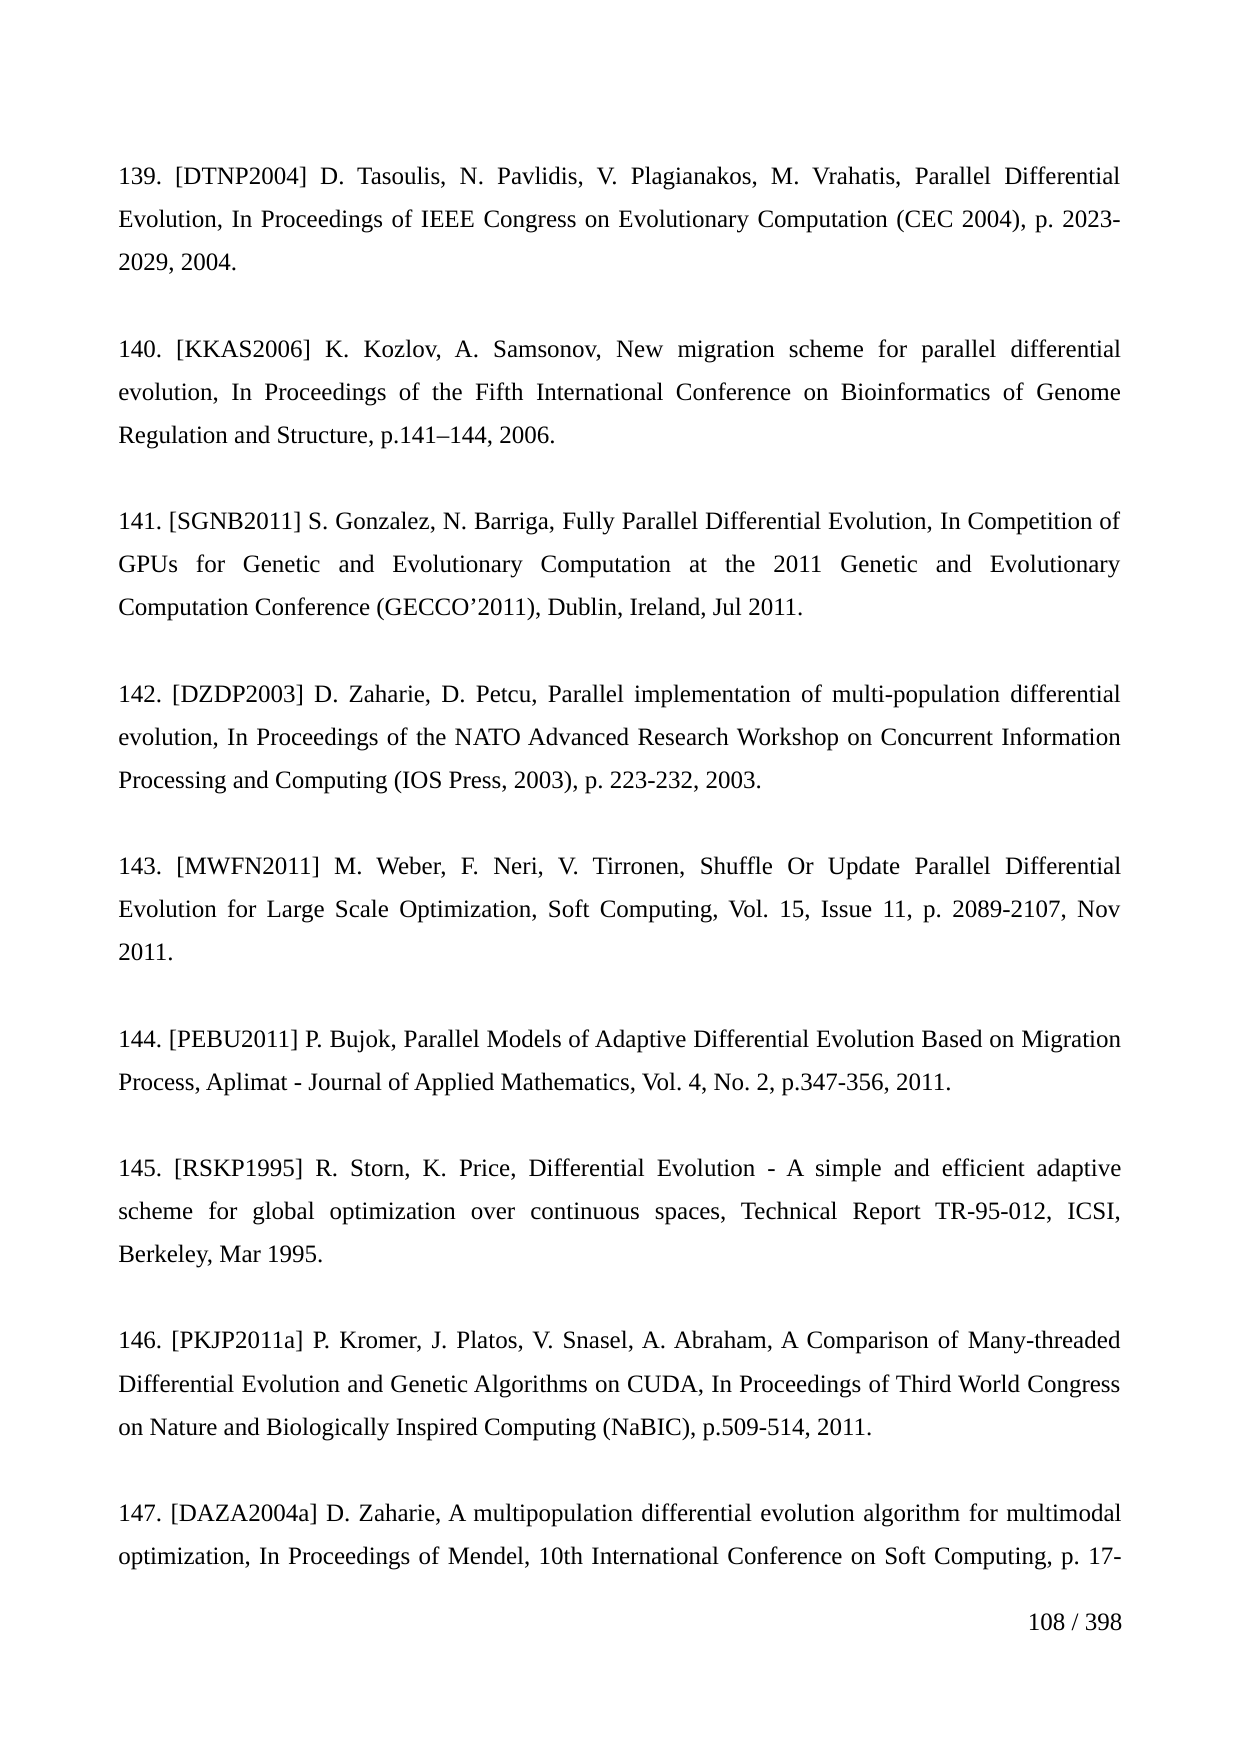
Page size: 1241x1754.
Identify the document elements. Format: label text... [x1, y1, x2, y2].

text 140. [KKAS2006] K. Kozlov, A. Samsonov, New migration scheme for parallel differential evolution, In Proceedings of the Fifth International Conference on Bioinformatics of Genome Regulation and Structure, p.141–144, 2006. [118, 334, 1122, 449]
text 139. [DTNP2004] D. Tasoulis, N. Pavlidis, V. Plagianakos, M. Vrahatis, Parallel Differential Evolution, In Proceedings of IEEE Congress on Evolutionary Computation (CEC 2004), p. 2023-2029, 2004. [118, 161, 1122, 276]
text 146. [PKJP2011a] P. Kromer, J. Platos, V. Snasel, A. Abraham, A Comparison of Many-threaded Differential Evolution and Genetic Algorithms on CUDA, In Proceedings of Third World Congress on Nature and Biologically Inspired Computing (NaBIC), p.509-514, 2011. [118, 1326, 1122, 1441]
text 145. [RSKP1995] R. Storn, K. Price, Differential Evolution - A simple and efficient adaptive scheme for global optimization over continuous spaces, Technical Report TR-95-012, ICSI, Berkeley, Mar 1995. [118, 1153, 1122, 1268]
text 147. [DAZA2004a] D. Zaharie, A multipopulation differential evolution algorithm for multimodal optimization, In Proceedings of Mendel, 10th International Conference on Soft Computing, p. 17- [118, 1498, 1122, 1570]
text 144. [PEBU2011] P. Bujok, Parallel Models of Adaptive Differential Evolution Based on Migration Process, Aplimat - Journal of Applied Mathematics, Vol. 4, No. 2, p.347-356, 2011. [118, 1024, 1122, 1096]
text 141. [SGNB2011] S. Gonzalez, N. Barriga, Fully Parallel Differential Evolution, In Competition of GPUs for Genetic and Evolutionary Computation at the 2011 Genetic and Evolutionary Computation Conference (GECCO’2011), Dublin, Ireland, Jul 2011. [118, 506, 1122, 621]
text 143. [MWFN2011] M. Weber, F. Neri, V. Tirronen, Shuffle Or Update Parallel Differential Evolution for Large Scale Optimization, Soft Computing, Vol. 15, Issue 11, p. 2089-2107, Nov 2011. [118, 851, 1122, 966]
text 142. [DZDP2003] D. Zaharie, D. Petcu, Parallel implementation of multi-population differential evolution, In Proceedings of the NATO Advanced Research Workshop on Concurrent Information Processing and Computing (IOS Press, 2003), p. 223-232, 2003. [118, 679, 1122, 794]
